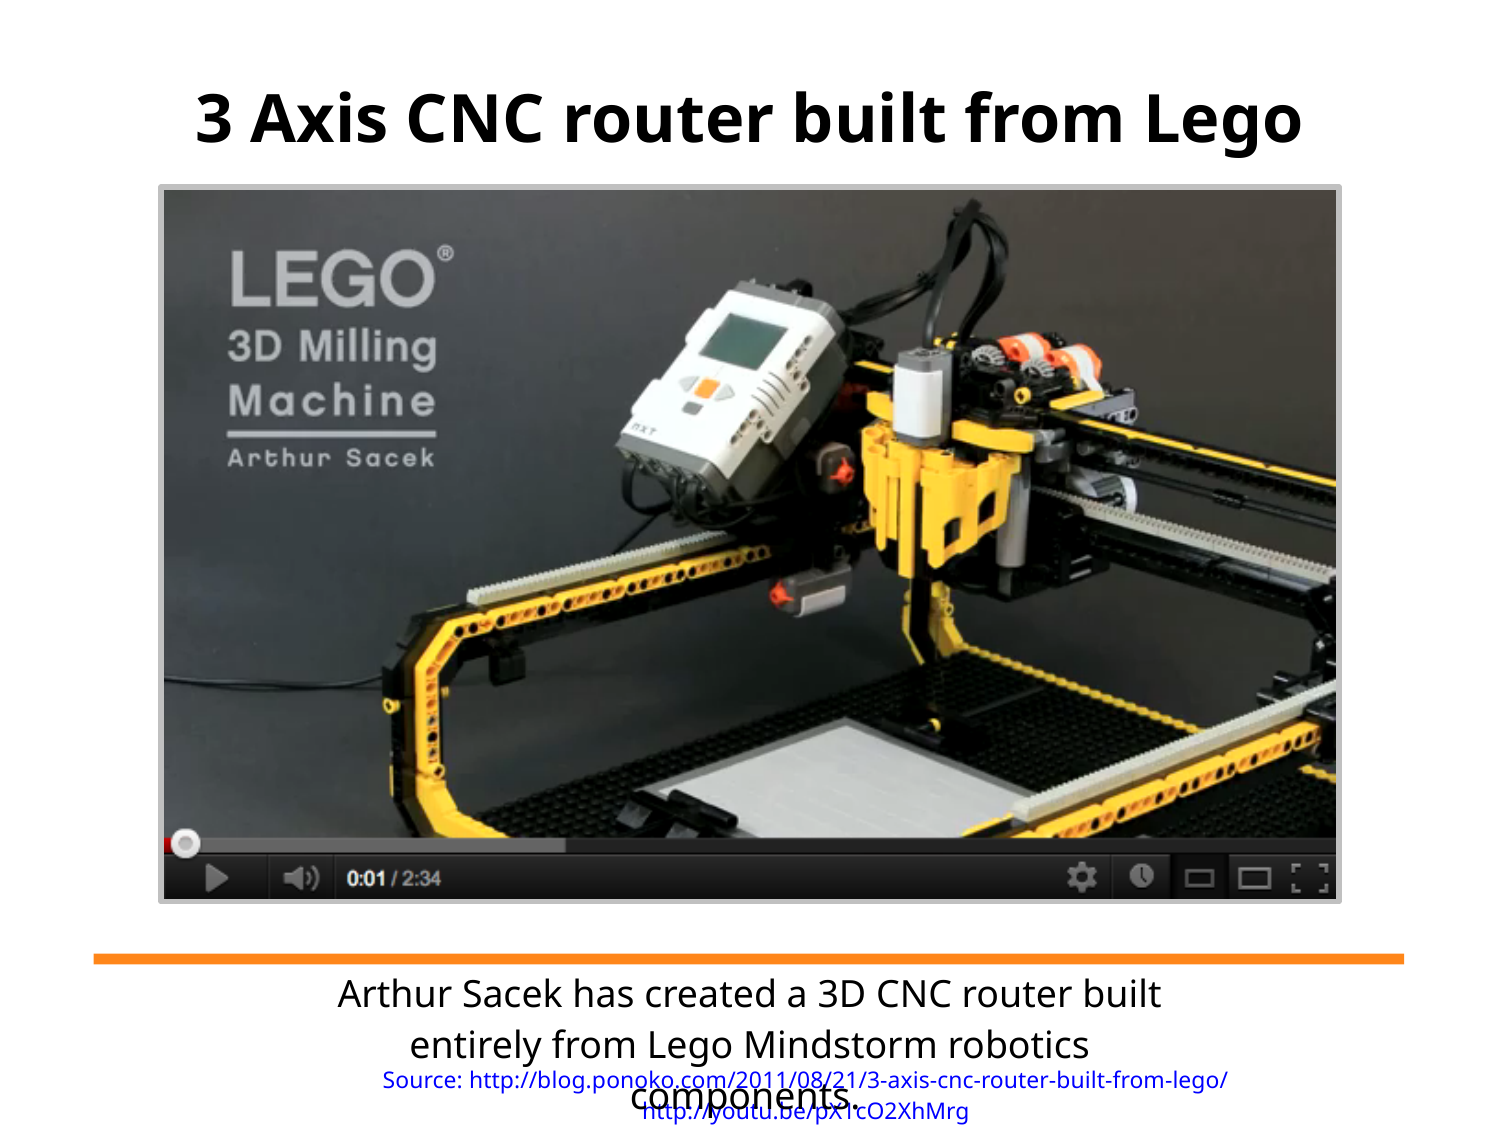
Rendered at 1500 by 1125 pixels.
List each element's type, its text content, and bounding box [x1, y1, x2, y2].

title 3 Axis CNC router built from Lego [75, 44, 1426, 188]
picture [1132, 1077, 1140, 1087]
text_box Arthur Sacek has created a 3D CNC router built entirely from Lego Mindstorm robotics components. [287, 960, 1213, 1064]
picture [0, 0, 1500, 1125]
text_box Source: http://blog.ponoko.com/2011/08/21/3-axis-cnc-router-built-from-lego/ http://youtu.be/pX1cO2XhMrg [368, 1064, 1132, 1125]
